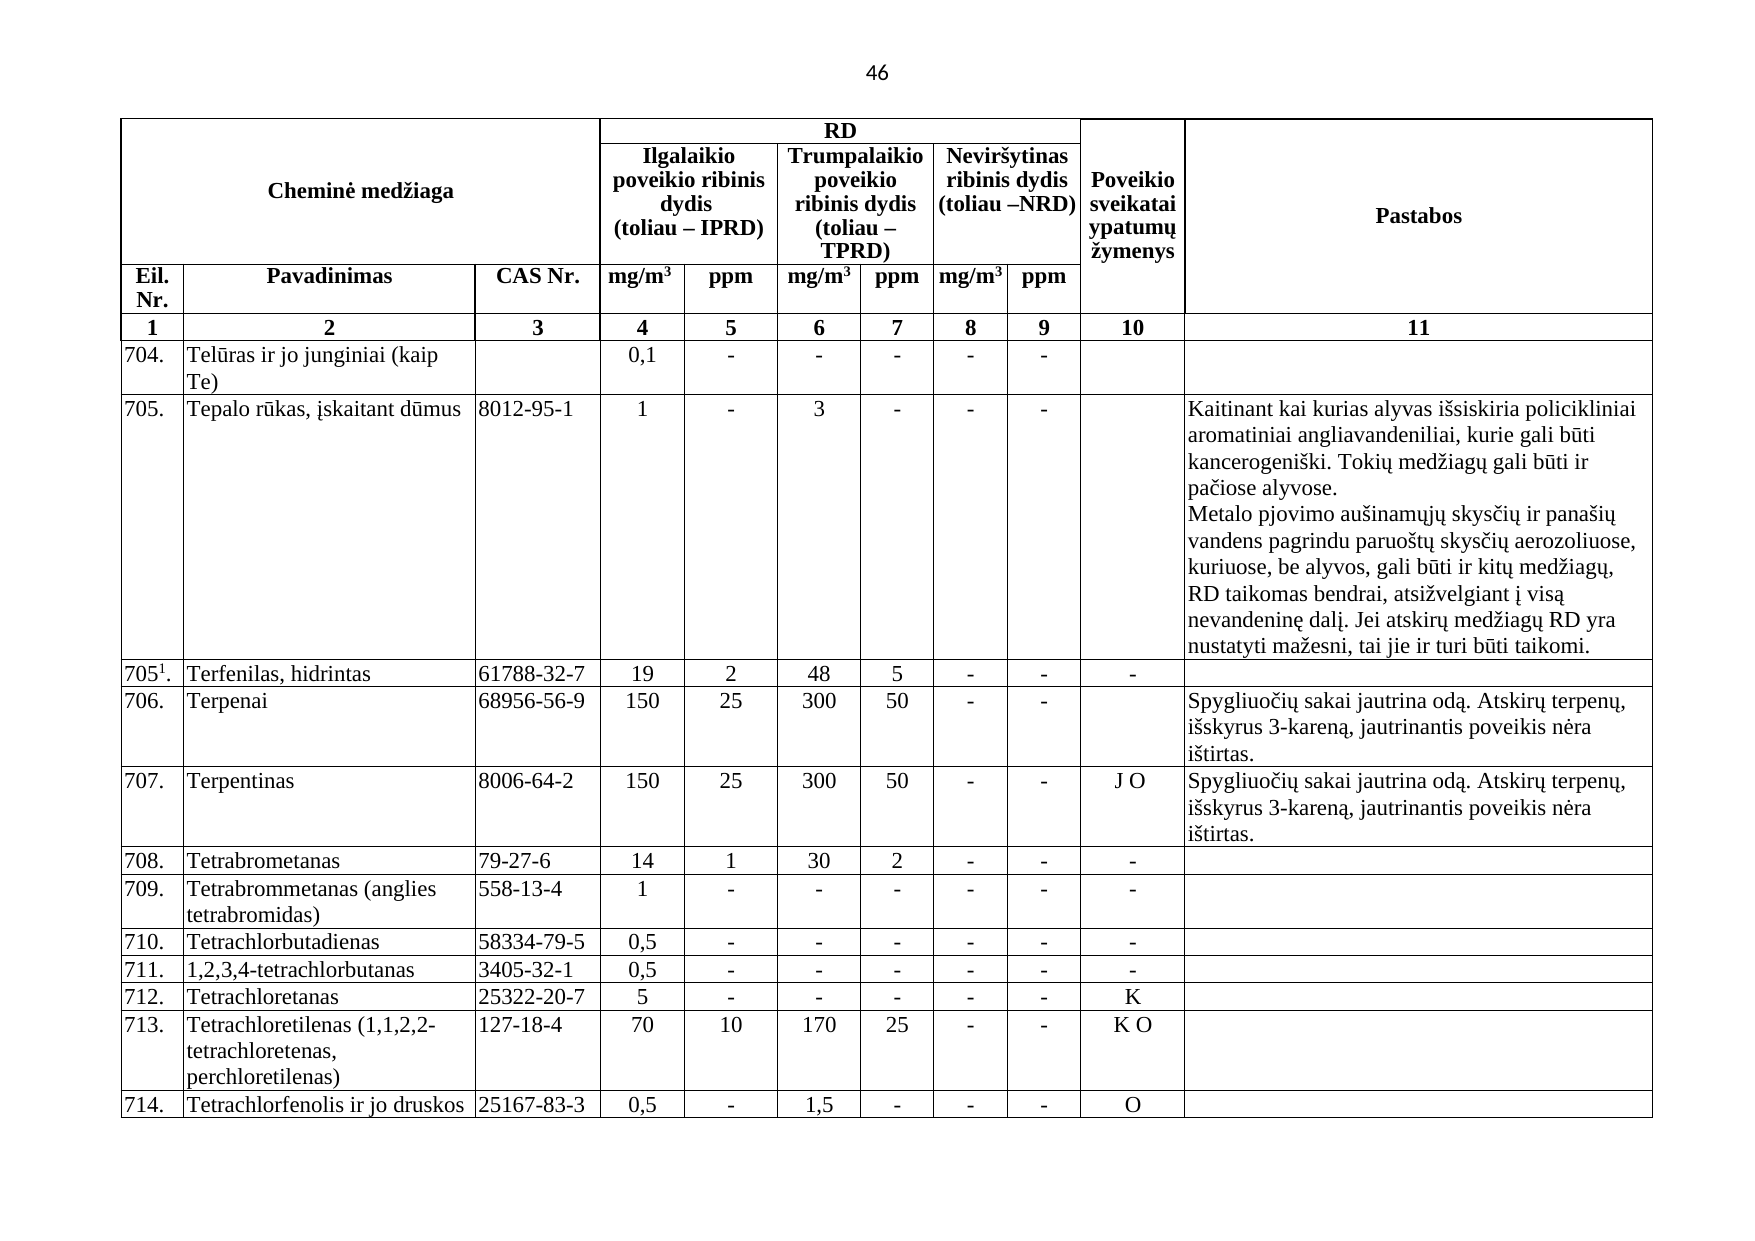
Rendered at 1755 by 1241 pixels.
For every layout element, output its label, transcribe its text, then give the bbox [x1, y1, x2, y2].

table_cell O [1081, 1091, 1184, 1117]
table_cell 2 [685, 660, 777, 686]
table_cell - [1081, 660, 1184, 686]
table_cell - [1081, 956, 1184, 982]
table_cell 170 [778, 1011, 860, 1090]
table_cell - [934, 1011, 1007, 1090]
table_cell 1 [601, 875, 684, 927]
table_cell Trumpalaikio poveikio ribinis dydis (toliau –TPRD) [778, 144, 933, 263]
table_cell 1,5 [778, 1091, 860, 1117]
table_cell - [778, 929, 860, 955]
table_cell 708. [122, 847, 183, 874]
table_cell 713. [122, 1011, 183, 1090]
table_cell - [861, 341, 933, 394]
table_cell 711. [122, 956, 183, 982]
table_cell 14 [601, 847, 684, 874]
table_cell Tetrachloretanas [184, 983, 475, 1009]
table_cell Kaitinant kai kurias alyvas išsiskiria policikliniai aromatiniai angliavandeniliai, kurie gali būti kancerogeniški. Tokių medžiagų gali būti ir pačiose alyvose. Metalo pjovimo aušinamųjų skysčių ir panašių vandens pagrindu paruoštų skysčių aerozoliuose, kuriuose, be alyvos, gali būti ir kitų medžiagų, RD taikomas bendrai, atsižvelgiant į visą nevandeninę dalį. Jei atskirų medžiagų RD yra nustatyti mažesni, tai jie ir turi būti taikomi. [1185, 395, 1652, 659]
table_cell 30 [778, 847, 860, 874]
table_cell - [1008, 956, 1080, 982]
table_cell 709. [122, 875, 183, 927]
table_cell 8012-95-1 [476, 395, 600, 659]
table_cell - [685, 929, 777, 955]
table_cell [1081, 395, 1184, 659]
table_cell - [934, 929, 1007, 955]
table_cell mg/m3 [601, 265, 684, 312]
table_cell 7051. [122, 660, 183, 686]
table_cell 9 [1008, 314, 1080, 340]
table_cell 61788-32-7 [476, 660, 600, 686]
table_header Pastabos [1186, 120, 1652, 312]
table_header Poveikio sveikatai ypatumų žymenys [1081, 120, 1184, 312]
table_cell - [778, 983, 860, 1009]
table_cell 704. [122, 341, 183, 394]
table_cell [476, 341, 600, 394]
table_cell Eil. Nr. [122, 265, 183, 312]
table_cell - [685, 341, 777, 394]
table_cell Pavadinimas [184, 265, 474, 312]
table_cell 25 [685, 767, 777, 846]
table_cell 127-18-4 [476, 1011, 600, 1090]
table_cell - [1008, 341, 1080, 394]
table_cell CAS Nr. [476, 265, 599, 312]
table_cell K O [1081, 1011, 1184, 1090]
table_cell - [1008, 875, 1080, 927]
table_cell - [778, 341, 860, 394]
table_cell - [1008, 660, 1080, 686]
table_cell - [934, 767, 1007, 846]
table_cell 1,2,3,4-tetrachlorbutanas [184, 956, 475, 982]
table_cell K [1081, 983, 1184, 1009]
table_cell - [685, 875, 777, 927]
table_cell 300 [778, 687, 860, 766]
table_cell Tetrachloretilenas (1,1,2,2-tetrachloretenas, perchloretilenas) [184, 1011, 475, 1090]
table_cell mg/m3 [934, 265, 1007, 312]
table_cell 10 [1081, 314, 1184, 340]
table_cell - [861, 983, 933, 1009]
table_cell - [934, 687, 1007, 766]
table_cell [1185, 929, 1652, 955]
table_cell 79-27-6 [476, 847, 600, 874]
table_cell - [778, 875, 860, 927]
table_cell 2 [184, 314, 474, 340]
table_cell - [934, 983, 1007, 1009]
table_cell - [1081, 847, 1184, 874]
table_cell 710. [122, 929, 183, 955]
table_cell 0,5 [601, 929, 684, 955]
table_cell - [861, 929, 933, 955]
table_cell - [1008, 1091, 1080, 1117]
table_cell - [1081, 929, 1184, 955]
table_cell 11 [1185, 314, 1652, 340]
table_cell Terpentinas [184, 767, 475, 846]
table_cell 558-13-4 [476, 875, 600, 927]
table_cell 3 [476, 314, 599, 340]
table_cell Ilgalaikio poveikio ribinis dydis (toliau – IPRD) [601, 144, 777, 263]
table_cell - [934, 341, 1007, 394]
table_cell Spygliuočių sakai jautrina odą. Atskirų terpenų, išskyrus 3-kareną, jautrinantis poveikis nėra ištirtas. [1185, 767, 1652, 846]
table_cell 68956-56-9 [476, 687, 600, 766]
table_cell - [1008, 929, 1080, 955]
table_cell 150 [601, 687, 684, 766]
table_cell mg/m3 [778, 265, 860, 312]
table_cell 300 [778, 767, 860, 846]
table_cell - [1008, 983, 1080, 1009]
table_cell 5 [861, 660, 933, 686]
table_cell 150 [601, 767, 684, 846]
table_cell 50 [861, 767, 933, 846]
table_cell - [934, 875, 1007, 927]
table_header RD [601, 119, 1080, 143]
table_cell 25322-20-7 [476, 983, 600, 1009]
table_cell 48 [778, 660, 860, 686]
table_cell 2 [861, 847, 933, 874]
table_cell 50 [861, 687, 933, 766]
table_cell 707. [122, 767, 183, 846]
table_cell - [861, 875, 933, 927]
table_cell 0,5 [601, 1091, 684, 1117]
table_cell 8006-64-2 [476, 767, 600, 846]
table_cell Terpenai [184, 687, 475, 766]
table_cell 0,1 [601, 341, 684, 394]
table_cell Tetrabrometanas [184, 847, 475, 874]
table_cell 706. [122, 687, 183, 766]
table_cell - [861, 1091, 933, 1117]
table_cell 8 [934, 314, 1007, 340]
table_cell 10 [685, 1011, 777, 1090]
table_cell 714. [122, 1091, 183, 1117]
table_cell [1185, 660, 1652, 686]
table_cell 0,5 [601, 956, 684, 982]
table_cell - [1008, 767, 1080, 846]
table_cell - [1008, 847, 1080, 874]
table_cell 5 [685, 314, 777, 340]
table_cell - [1008, 395, 1080, 659]
table_cell 70 [601, 1011, 684, 1090]
table_cell [1185, 983, 1652, 1009]
table_cell - [685, 1091, 777, 1117]
table_cell - [934, 660, 1007, 686]
table_cell 19 [601, 660, 684, 686]
table_cell 3405-32-1 [476, 956, 600, 982]
table_cell 4 [601, 314, 684, 340]
table_cell [1185, 1011, 1652, 1090]
table_cell 7 [861, 314, 933, 340]
table_cell - [685, 956, 777, 982]
table_cell - [1008, 1011, 1080, 1090]
table_cell Tetrabrommetanas (anglies tetrabromidas) [184, 875, 475, 927]
table_cell 5 [601, 983, 684, 1009]
table_cell Tetrachlorfenolis ir jo druskos [184, 1091, 475, 1117]
table_cell - [1008, 687, 1080, 766]
table_cell Tepalo rūkas, įskaitant dūmus [184, 395, 475, 659]
table_cell - [934, 395, 1007, 659]
table_cell - [861, 395, 933, 659]
table_cell [1081, 341, 1184, 394]
table_cell 1 [685, 847, 777, 874]
table_cell [1185, 847, 1652, 874]
table_cell [1185, 341, 1652, 394]
table_cell J O [1081, 767, 1184, 846]
table_cell ppm [1008, 265, 1080, 312]
table_cell - [861, 956, 933, 982]
table_cell - [934, 1091, 1007, 1117]
table_cell [1081, 687, 1184, 766]
table_cell [1185, 956, 1652, 982]
table_cell 3 [778, 395, 860, 659]
table_cell 25167-83-3 [476, 1091, 600, 1117]
table_cell - [1081, 875, 1184, 927]
table_cell 6 [778, 314, 860, 340]
table_cell 58334-79-5 [476, 929, 600, 955]
table_cell 1 [601, 395, 684, 659]
table_cell [1185, 1091, 1652, 1117]
table_cell - [934, 847, 1007, 874]
table_cell ppm [685, 265, 777, 312]
table_cell Spygliuočių sakai jautrina odą. Atskirų terpenų, išskyrus 3-kareną, jautrinantis poveikis nėra ištirtas. [1185, 687, 1652, 766]
table_cell - [934, 956, 1007, 982]
table_cell 25 [861, 1011, 933, 1090]
table_cell Telūras ir jo junginiai (kaip Te) [184, 341, 475, 394]
table_cell Tetrachlorbutadienas [184, 929, 475, 955]
table_cell [1185, 875, 1652, 927]
table_cell 1 [122, 314, 183, 340]
table_cell Neviršytinas ribinis dydis (toliau –NRD) [934, 144, 1080, 263]
table_cell - [685, 983, 777, 1009]
table_cell Terfenilas, hidrintas [184, 660, 475, 686]
table_cell - [685, 395, 777, 659]
table_cell 705. [122, 395, 183, 659]
table_cell 712. [122, 983, 183, 1009]
table_cell ppm [861, 265, 933, 312]
table_header Cheminė medžiaga [122, 119, 599, 263]
table_cell - [778, 956, 860, 982]
table_cell 25 [685, 687, 777, 766]
